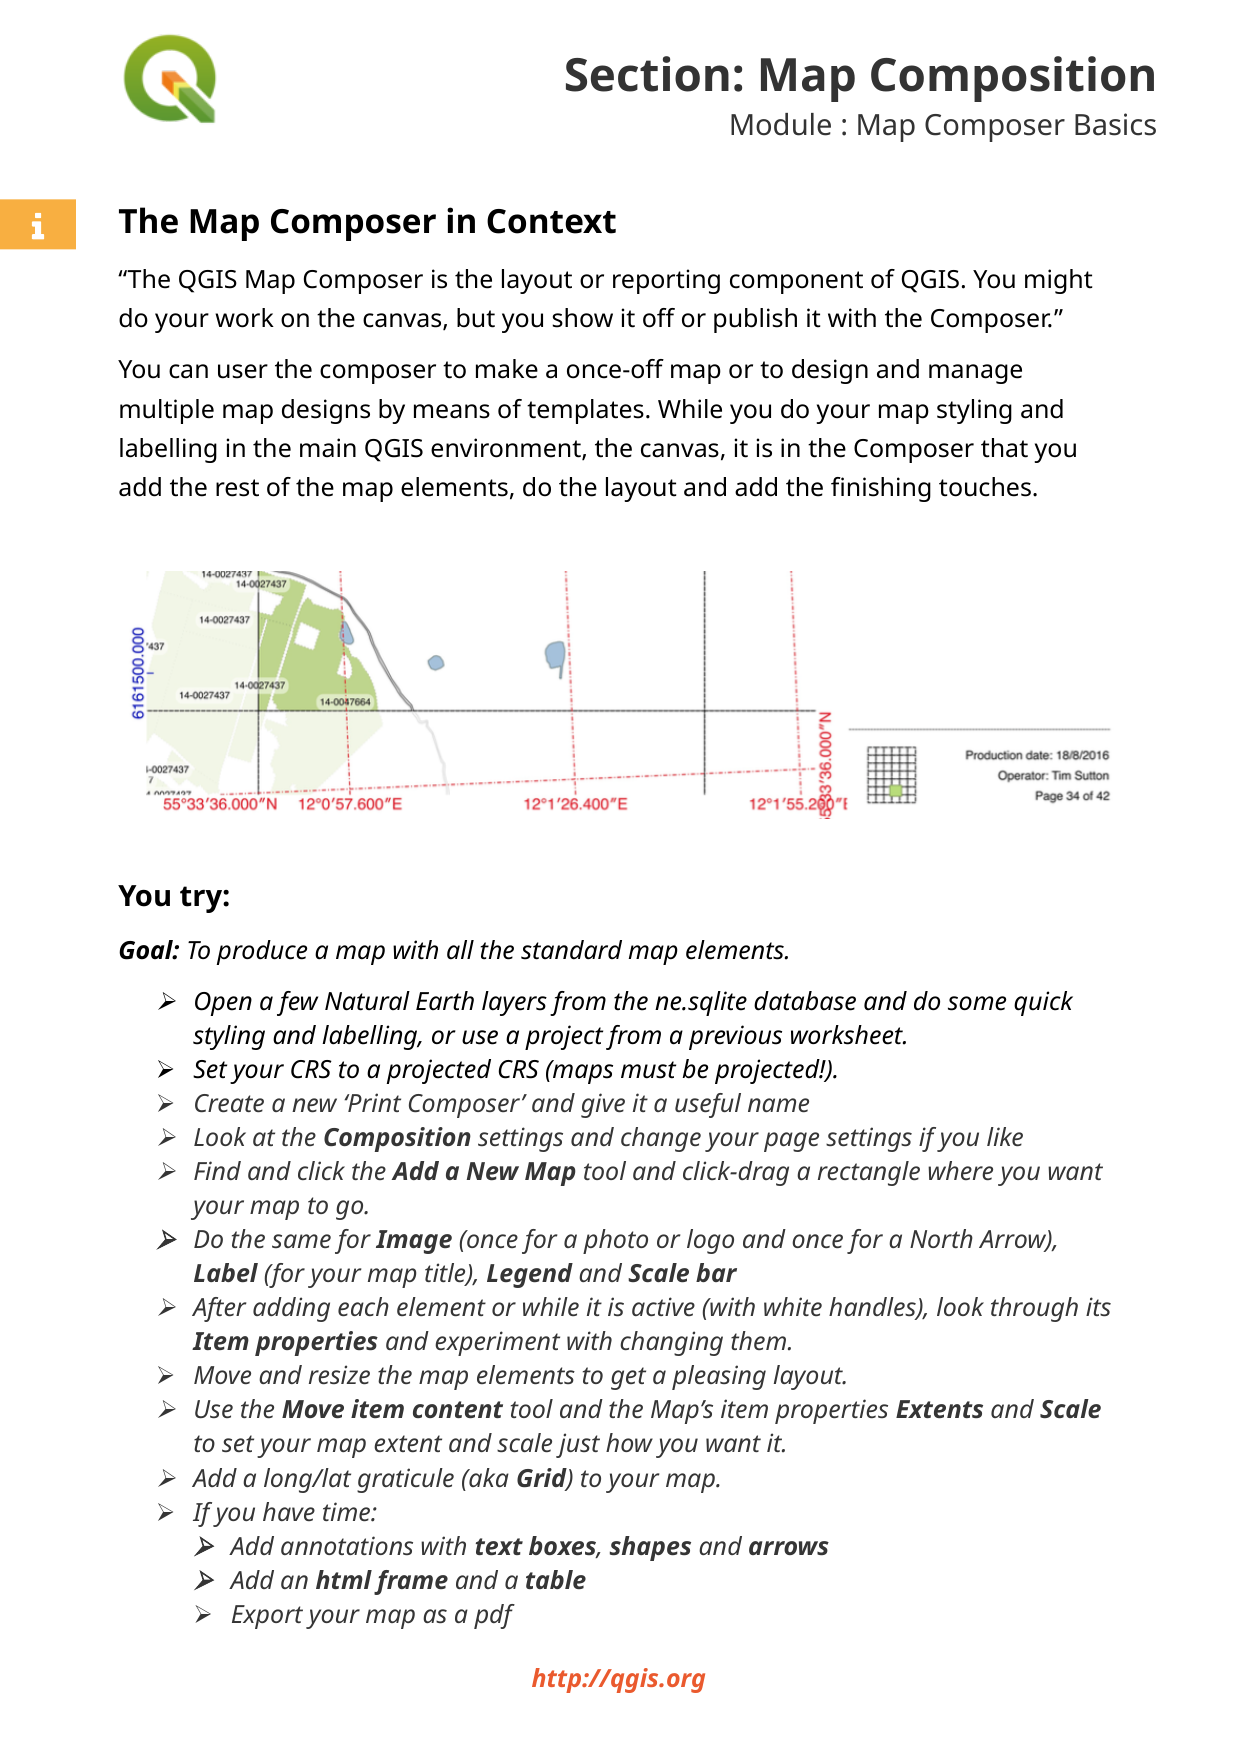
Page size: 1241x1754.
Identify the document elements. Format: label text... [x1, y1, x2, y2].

list Find and click the Add a New Map tool and click-drag a rectangle where you want your map to go. [156, 1154, 1122, 1222]
picture [118, 571, 1123, 819]
list Open a few Natural Earth layers from the ne.sqlite database and do some quick styling and labelling, or use a project from a previous worksheet. [156, 983, 1122, 1051]
subtitle The Map Composer in Context [118, 198, 1122, 243]
list Export your map as a pdf [193, 1596, 1122, 1631]
list After adding each element or while it is active (with white handles), look through its Item properties and experiment with changing them. [156, 1290, 1122, 1358]
picture [122, 31, 218, 127]
list Add an html frame and a table [193, 1562, 1122, 1596]
list Set your CRS to a projected CRS (maps must be projected!). [156, 1051, 1122, 1086]
list Move and resize the map elements to get a pleasing layout. [156, 1358, 1122, 1392]
list Add annotations with text boxes, shapes and arrows [193, 1528, 1122, 1562]
list Look at the Composition settings and change your page settings if you like [156, 1119, 1122, 1154]
list Do the same for Image (once for a photo or logo and once for a North Arrow), Label (for your map title), Legend and Scale bar [156, 1222, 1122, 1290]
list If you have time: [156, 1494, 1122, 1528]
text “The QGIS Map Composer is the layout or reporting component of QGIS. You might do your work on the canvas, but you show it off or publish it with the Composer.” [118, 262, 1122, 335]
text Goal: To produce a map with all the standard map elements. [118, 932, 1122, 966]
text You try: [118, 875, 1122, 915]
list Use the Move item content tool and the Map’s item properties Extents and Scale to set your map extent and scale just how you want it. [156, 1392, 1122, 1460]
list Add a long/lat graticule (aka Grid) to your map. [156, 1460, 1122, 1494]
text You can user the composer to make a once-off map or to design and manage multiple map designs by means of templates. While you do your map styling and labelling in the main QGIS environment, the canvas, it is in the Composer that you add the rest of the map elements, do the layout and add the finishing touches. [118, 352, 1122, 504]
list Create a new ‘Print Composer’ and give it a useful name [156, 1086, 1122, 1119]
